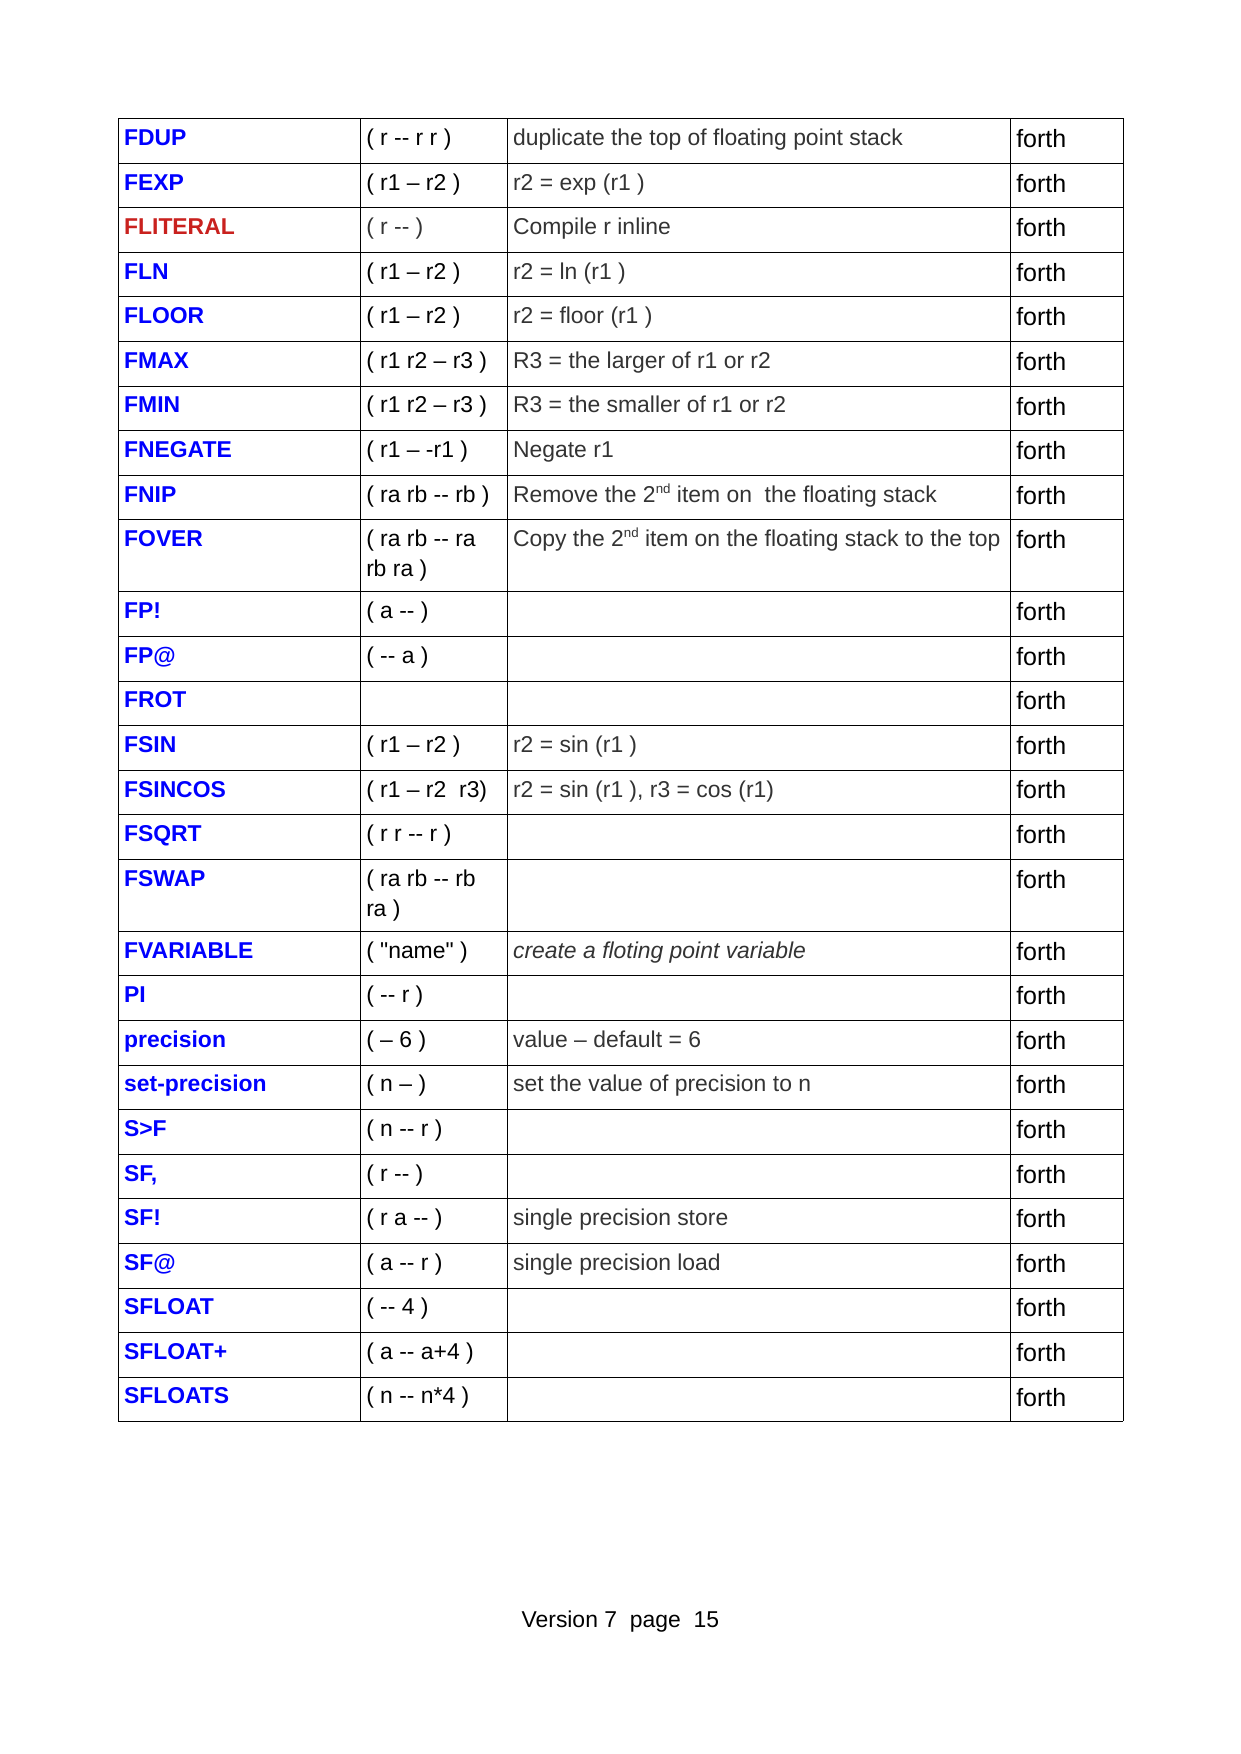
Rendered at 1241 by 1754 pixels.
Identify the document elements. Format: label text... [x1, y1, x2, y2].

table_cell SFLOAT [119, 1289, 360, 1332]
table_cell SFLOATS [119, 1378, 360, 1421]
table_cell [508, 1333, 1010, 1377]
table_cell [508, 976, 1010, 1020]
table_cell ( n – ) [361, 1066, 507, 1109]
table_cell forth [1011, 297, 1123, 341]
table_cell FMIN [119, 387, 360, 430]
table_cell forth [1011, 637, 1123, 681]
table_cell duplicate the top of floating point stack [508, 119, 1010, 163]
table_cell forth [1011, 1289, 1123, 1332]
table_cell r2 = floor (r1 ) [508, 297, 1010, 341]
table_cell FSWAP [119, 860, 360, 931]
table_cell Remove the 2nd item on the floating stack [508, 476, 1010, 519]
table_cell forth [1011, 1333, 1123, 1377]
table_cell ( r a -- ) [361, 1199, 507, 1243]
table_cell ( r -- ) [361, 1155, 507, 1198]
table_cell ( r1 – r2 r3) [361, 771, 507, 814]
table_cell FLOOR [119, 297, 360, 341]
table_cell SFLOAT+ [119, 1333, 360, 1377]
table_cell forth [1011, 387, 1123, 430]
table_cell FSQRT [119, 815, 360, 859]
table_cell forth [1011, 932, 1123, 975]
table_cell forth [1011, 431, 1123, 475]
table_cell FNEGATE [119, 431, 360, 475]
table_cell [508, 1289, 1010, 1332]
table_cell [508, 1378, 1010, 1421]
table_cell FP! [119, 592, 360, 636]
table_cell Copy the 2nd item on the floating stack to the top [508, 520, 1010, 591]
table_cell forth [1011, 976, 1123, 1020]
table_cell ( ra rb -- ra rb ra ) [361, 520, 507, 591]
table_cell ( ra rb -- rb ra ) [361, 860, 507, 931]
table_cell forth [1011, 1378, 1123, 1421]
table_cell forth [1011, 682, 1123, 725]
table_cell forth [1011, 208, 1123, 252]
table_cell R3 = the larger of r1 or r2 [508, 342, 1010, 386]
table_cell ( r1 – r2 ) [361, 726, 507, 770]
table_cell forth [1011, 815, 1123, 859]
table_cell forth [1011, 1021, 1123, 1064]
table_cell forth [1011, 520, 1123, 591]
table_cell SF! [119, 1199, 360, 1243]
table_cell FMAX [119, 342, 360, 386]
table_cell S>F [119, 1110, 360, 1154]
table_cell FNIP [119, 476, 360, 519]
table_cell ( r1 – -r1 ) [361, 431, 507, 475]
table_cell FEXP [119, 164, 360, 207]
table_cell forth [1011, 476, 1123, 519]
table_cell ( "name" ) [361, 932, 507, 975]
table_cell ( n -- r ) [361, 1110, 507, 1154]
table_cell [361, 682, 507, 725]
table_cell create a floting point variable [508, 932, 1010, 975]
table_cell set-precision [119, 1066, 360, 1109]
table_cell forth [1011, 119, 1123, 163]
table_cell Compile r inline [508, 208, 1010, 252]
table_cell forth [1011, 164, 1123, 207]
table_cell R3 = the smaller of r1 or r2 [508, 387, 1010, 430]
table_cell precision [119, 1021, 360, 1064]
table_cell FP@ [119, 637, 360, 681]
table_cell ( r1 r2 – r3 ) [361, 342, 507, 386]
table_cell FOVER [119, 520, 360, 591]
table_cell [508, 815, 1010, 859]
table_cell value – default = 6 [508, 1021, 1010, 1064]
table_cell forth [1011, 342, 1123, 386]
table_cell FLITERAL [119, 208, 360, 252]
table_cell forth [1011, 592, 1123, 636]
table_cell ( ra rb -- rb ) [361, 476, 507, 519]
table_cell single precision store [508, 1199, 1010, 1243]
table_cell ( r1 – r2 ) [361, 164, 507, 207]
table_cell ( r1 – r2 ) [361, 297, 507, 341]
table_cell SF, [119, 1155, 360, 1198]
table_cell r2 = sin (r1 ), r3 = cos (r1) [508, 771, 1010, 814]
table_cell set the value of precision to n [508, 1066, 1010, 1109]
table_cell forth [1011, 771, 1123, 814]
table_cell [508, 1155, 1010, 1198]
table_cell FLN [119, 253, 360, 296]
table_cell r2 = exp (r1 ) [508, 164, 1010, 207]
table_cell ( -- r ) [361, 976, 507, 1020]
table_cell forth [1011, 1066, 1123, 1109]
table_cell ( – 6 ) [361, 1021, 507, 1064]
table_cell FSIN [119, 726, 360, 770]
table_cell ( a -- a+4 ) [361, 1333, 507, 1377]
table_cell [508, 592, 1010, 636]
table_cell FVARIABLE [119, 932, 360, 975]
table_cell [508, 860, 1010, 931]
table_cell r2 = sin (r1 ) [508, 726, 1010, 770]
table_cell ( r1 r2 – r3 ) [361, 387, 507, 430]
table_cell forth [1011, 1244, 1123, 1287]
table_cell SF@ [119, 1244, 360, 1287]
table_cell ( a -- ) [361, 592, 507, 636]
table_cell ( r -- ) [361, 208, 507, 252]
table_cell ( n -- n*4 ) [361, 1378, 507, 1421]
table_cell ( -- 4 ) [361, 1289, 507, 1332]
table_cell single precision load [508, 1244, 1010, 1287]
table_cell ( r -- r r ) [361, 119, 507, 163]
table_cell [508, 637, 1010, 681]
table_cell ( r r -- r ) [361, 815, 507, 859]
table_cell FDUP [119, 119, 360, 163]
table_cell [508, 1110, 1010, 1154]
table_cell PI [119, 976, 360, 1020]
table_cell Negate r1 [508, 431, 1010, 475]
table_cell [508, 682, 1010, 725]
table_cell forth [1011, 1199, 1123, 1243]
table_cell r2 = ln (r1 ) [508, 253, 1010, 296]
table_cell ( a -- r ) [361, 1244, 507, 1287]
table_cell forth [1011, 860, 1123, 931]
table_cell FROT [119, 682, 360, 725]
table_cell forth [1011, 726, 1123, 770]
table_cell forth [1011, 1110, 1123, 1154]
table_cell FSINCOS [119, 771, 360, 814]
table_cell forth [1011, 1155, 1123, 1198]
table_cell ( -- a ) [361, 637, 507, 681]
table_cell forth [1011, 253, 1123, 296]
table_cell ( r1 – r2 ) [361, 253, 507, 296]
